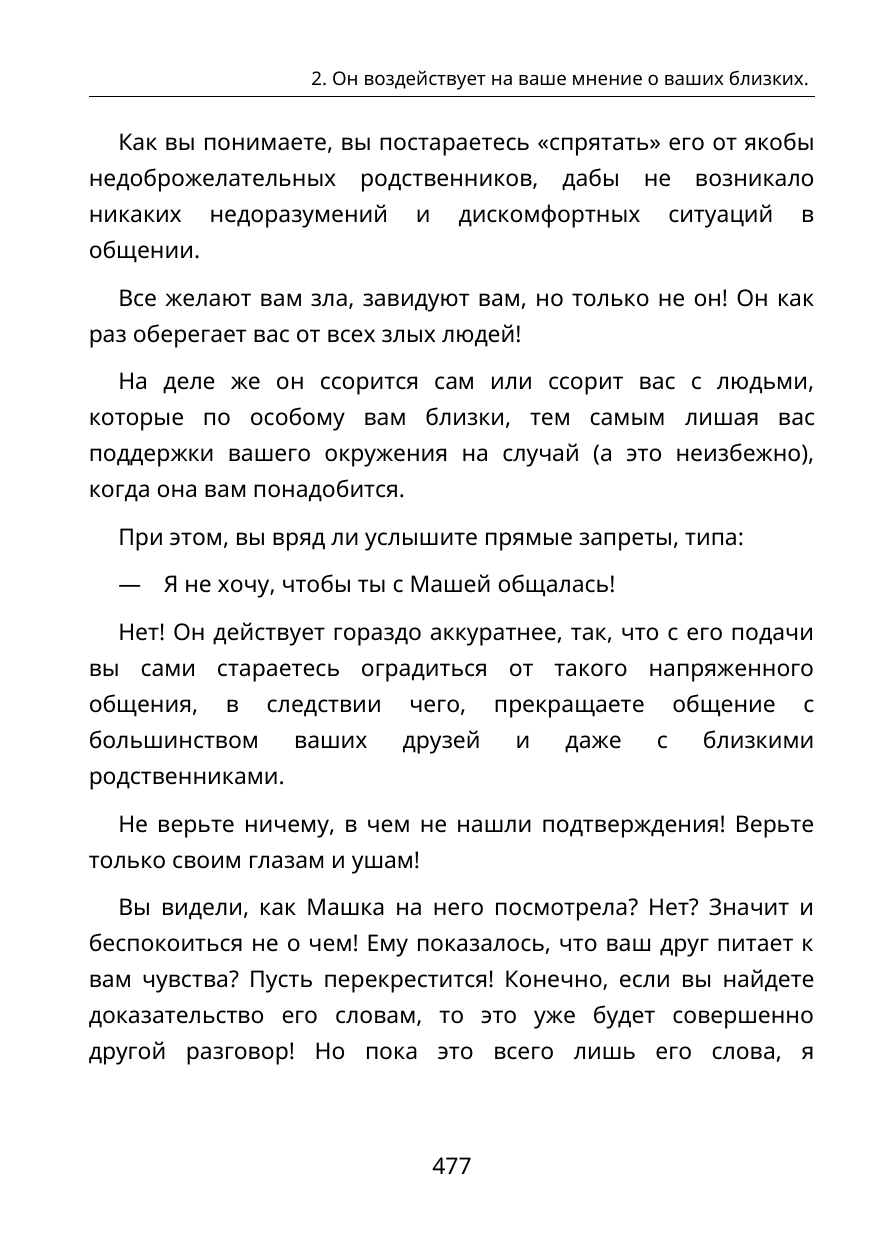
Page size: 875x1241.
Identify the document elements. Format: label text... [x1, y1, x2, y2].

text На деле же он ссорится сам или ссорит вас с людьми, которые по особому вам близки, тем самым лишая вас поддержки вашего окружения на случай (а это неизбежно), когда она вам понадобится. [88, 365, 815, 504]
text Вы видели, как Машка на него посмотрела? Нет? Значит и беспокоиться не о чем! Ему показалось, что ваш друг питает к вам чувства? Пусть перекрестится! Конечно, если вы найдете доказательство его словам, то это уже будет совершенно другой разговор! Но пока это всего лишь его слова, я [88, 891, 815, 1066]
text Как вы понимаете, вы постараетесь «спрятать» его от якобы недоброжелательных родственников, дабы не возникало никаких недоразумений и дискомфортных ситуаций в общении. [88, 126, 815, 265]
list Я не хочу, чтобы ты с Машей общалась! [88, 568, 815, 600]
text Не верьте ничему, в чем не нашли подтверждения! Верьте только своим глазам и ушам! [88, 808, 815, 875]
text Все желают вам зла, завидуют вам, но только не он! Он как раз оберегает вас от всех злых людей! [88, 282, 815, 349]
text Нет! Он действует гораздо аккуратнее, так, что с его подачи вы сами стараетесь оградиться от такого напряженного общения, в следствии чего, прекращаете общение с большинством ваших друзей и даже с близкими родственниками. [88, 616, 815, 791]
text При этом, вы вряд ли услышите прямые запреты, типа: [88, 521, 815, 552]
